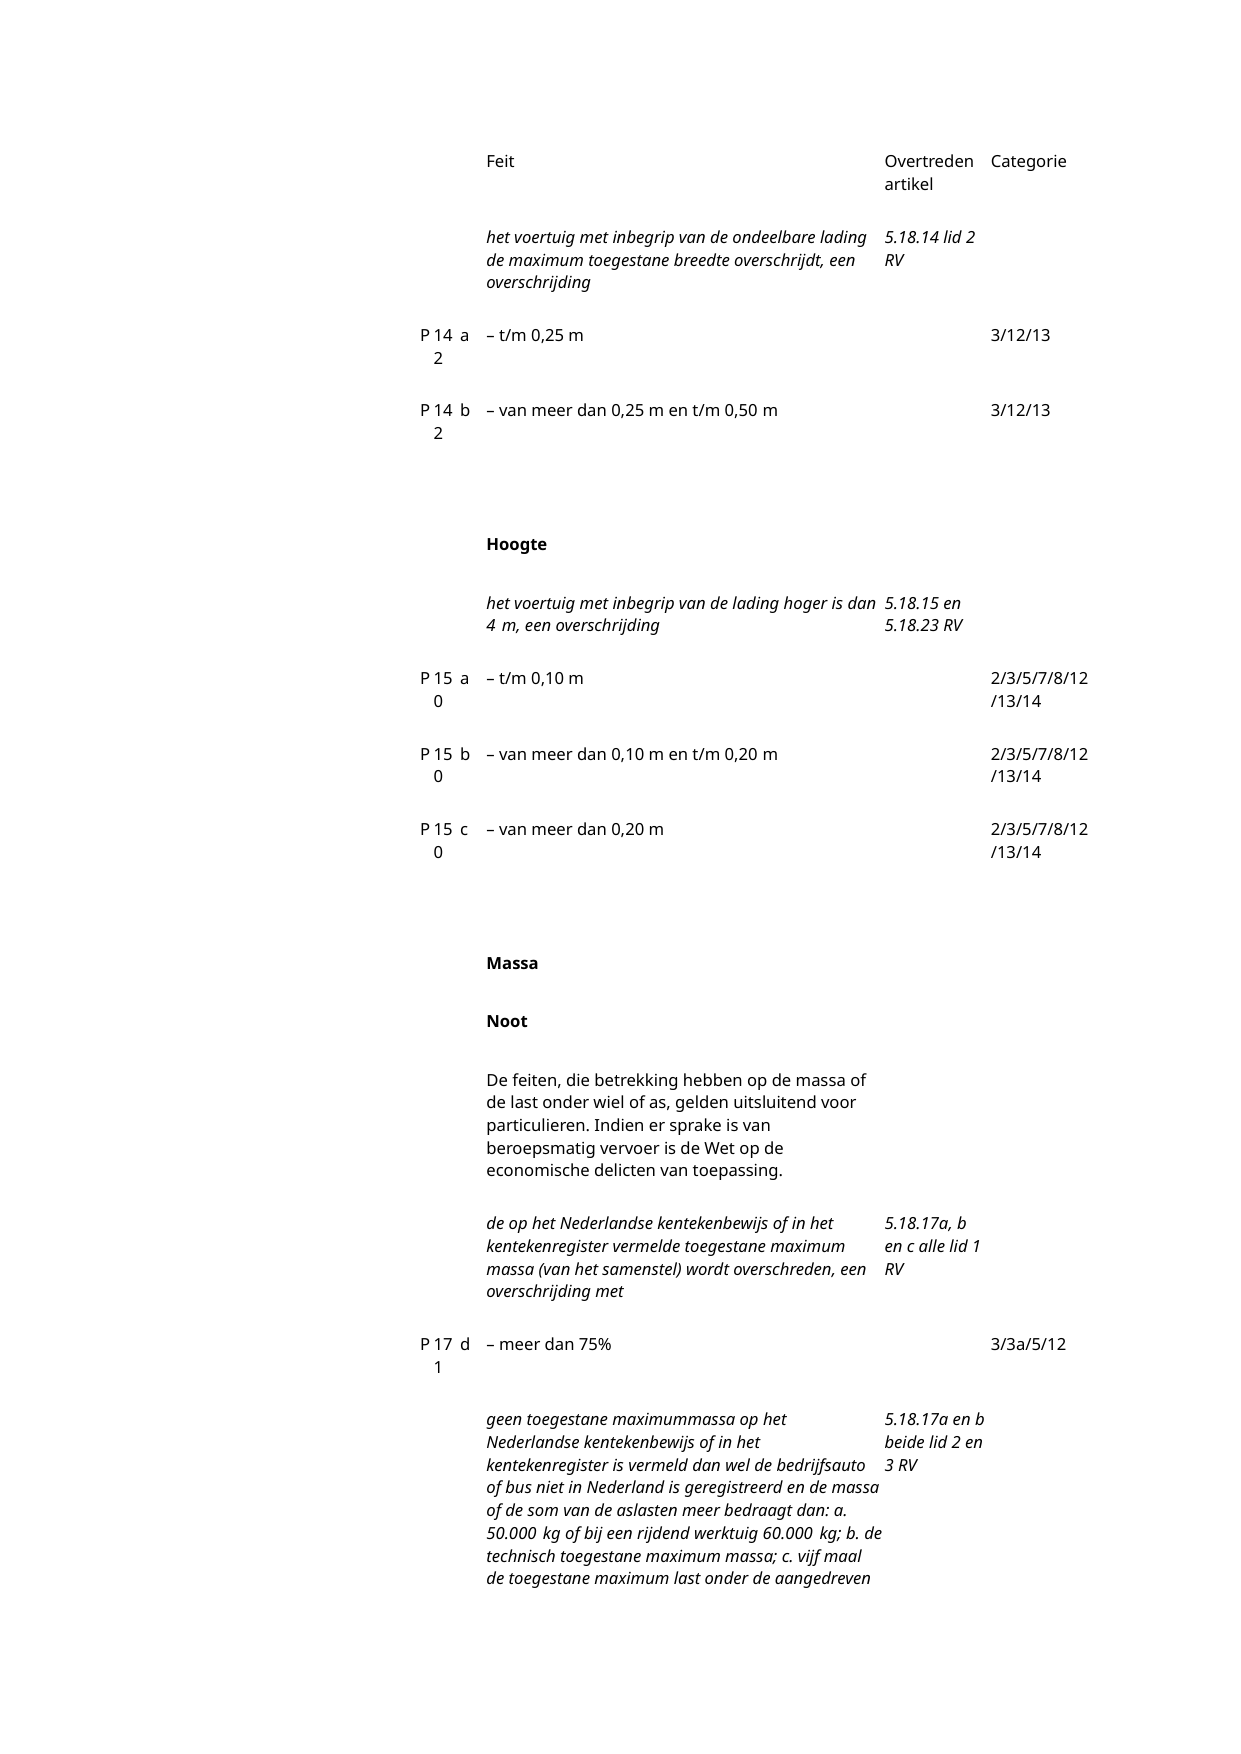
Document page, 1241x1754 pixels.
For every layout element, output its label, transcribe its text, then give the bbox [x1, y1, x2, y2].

table_cell P [420, 742, 433, 817]
table_cell d [460, 1333, 486, 1408]
table_cell [433, 533, 460, 591]
table_cell [460, 591, 486, 667]
table_cell [420, 1010, 433, 1068]
table_cell [486, 474, 884, 533]
table_cell 150 [433, 667, 460, 742]
table_cell [420, 1408, 433, 1590]
table_cell 2/3/5/7/8/12/13/14 [991, 818, 1090, 893]
table_cell [991, 1212, 1090, 1333]
table_cell a [460, 667, 486, 742]
table_cell [884, 533, 991, 591]
table_cell [486, 893, 884, 951]
table_cell 3/3a/5/12 [991, 1333, 1090, 1408]
table_cell [433, 1408, 460, 1590]
table_cell [420, 951, 433, 1010]
table_cell 2/3/5/7/8/12/13/14 [991, 667, 1090, 742]
table_cell [420, 1212, 433, 1333]
table_cell [433, 591, 460, 667]
table_cell P [420, 399, 433, 474]
table_cell [460, 1068, 486, 1212]
table_cell – t/m 0,10 m [486, 667, 884, 742]
table_cell Noot [486, 1010, 884, 1068]
table_cell [460, 533, 486, 591]
table_cell [433, 1010, 460, 1068]
table_cell – t/m 0,25 m [486, 324, 884, 399]
table_cell – van meer dan 0,25 m en t/m 0,50 m [486, 399, 884, 474]
table_cell De feiten, die betrekking hebben op de massa of de last onder wiel of as, gelden uitsluitend voor particulieren. Indien er sprake is van beroepsmatig vervoer is de Wet op de economische delicten van toepassing. [486, 1068, 884, 1212]
table_cell b [460, 742, 486, 817]
table_cell [460, 893, 486, 951]
table_cell – van meer dan 0,10 m en t/m 0,20 m [486, 742, 884, 817]
table_cell [991, 474, 1090, 533]
table_header Overtreden artikel [884, 150, 991, 225]
table_cell [433, 893, 460, 951]
table_cell 171 [433, 1333, 460, 1408]
table_cell [991, 533, 1090, 591]
table_cell [991, 893, 1090, 951]
table_cell 142 [433, 324, 460, 399]
table_cell geen toegestane maximummassa op het Nederlandse kentekenbewijs of in het kentekenregister is vermeld dan wel de bedrijfsauto of bus niet in Nederland is geregistreerd en de massa of de som van de aslasten meer bedraagt dan: a. 50.000 kg of bij een rijdend werktuig 60.000 kg; b. de technisch toegestane maximum massa; c. vijf maal de toegestane maximum last onder de aangedreven [486, 1408, 884, 1590]
table_cell P [420, 667, 433, 742]
table_cell 2/3/5/7/8/12/13/14 [991, 742, 1090, 817]
table_cell 3/12/13 [991, 399, 1090, 474]
table_cell [460, 225, 486, 323]
table_cell – meer dan 75% [486, 1333, 884, 1408]
table_cell [460, 1408, 486, 1590]
table_cell [991, 1010, 1090, 1068]
table_cell [884, 951, 991, 1010]
table_cell a [460, 324, 486, 399]
table_cell [884, 474, 991, 533]
table_cell [884, 1010, 991, 1068]
table_cell P [420, 1333, 433, 1408]
table_cell het voertuig met inbegrip van de ondeelbare lading de maximum toegestane breedte overschrijdt, een overschrijding [486, 225, 884, 323]
table_cell [884, 667, 991, 742]
table_cell [420, 591, 433, 667]
table_cell [884, 324, 991, 399]
table_header Categorie [991, 150, 1090, 225]
table_cell [433, 1212, 460, 1333]
table_cell [433, 1068, 460, 1212]
table_cell [460, 1212, 486, 1333]
table_cell [991, 1068, 1090, 1212]
table_header [433, 150, 460, 225]
table_cell [884, 818, 991, 893]
table_cell b [460, 399, 486, 474]
table_cell Massa [486, 951, 884, 1010]
table_cell [433, 225, 460, 323]
table_cell het voertuig met inbegrip van de lading hoger is dan 4 m, een overschrijding [486, 591, 884, 667]
table_cell 150 [433, 742, 460, 817]
table_cell [460, 1010, 486, 1068]
table_cell c [460, 818, 486, 893]
table_cell [433, 951, 460, 1010]
table_cell 5.18.14 lid 2 RV [884, 225, 991, 323]
table_cell [460, 951, 486, 1010]
table_cell [884, 1333, 991, 1408]
table_cell [884, 742, 991, 817]
table_cell Hoogte [486, 533, 884, 591]
table_cell 3/12/13 [991, 324, 1090, 399]
table_cell de op het Nederlandse kentekenbewijs of in het kentekenregister vermelde toegestane maximum massa (van het samenstel) wordt overschreden, een overschrijding met [486, 1212, 884, 1333]
table_header Feit [486, 150, 884, 225]
table_cell [884, 399, 991, 474]
table_cell [420, 893, 433, 951]
table_cell [420, 533, 433, 591]
table_header [460, 150, 486, 225]
table_cell [991, 591, 1090, 667]
table_cell 5.18.17a, b en c alle lid 1 RV [884, 1212, 991, 1333]
table_cell [420, 474, 433, 533]
table_cell 150 [433, 818, 460, 893]
table_cell P [420, 818, 433, 893]
table_cell [420, 1068, 433, 1212]
table_cell [884, 893, 991, 951]
table_cell [460, 474, 486, 533]
table_cell [991, 1408, 1090, 1590]
table_cell [884, 1068, 991, 1212]
table_cell P [420, 324, 433, 399]
table_cell – van meer dan 0,20 m [486, 818, 884, 893]
table_cell 142 [433, 399, 460, 474]
table_cell 5.18.17a en b beide lid 2 en 3 RV [884, 1408, 991, 1590]
table_cell 5.18.15 en 5.18.23 RV [884, 591, 991, 667]
table_cell [433, 474, 460, 533]
table_cell [420, 225, 433, 323]
table_cell [991, 225, 1090, 323]
table_header [420, 150, 433, 225]
table_cell [991, 951, 1090, 1010]
